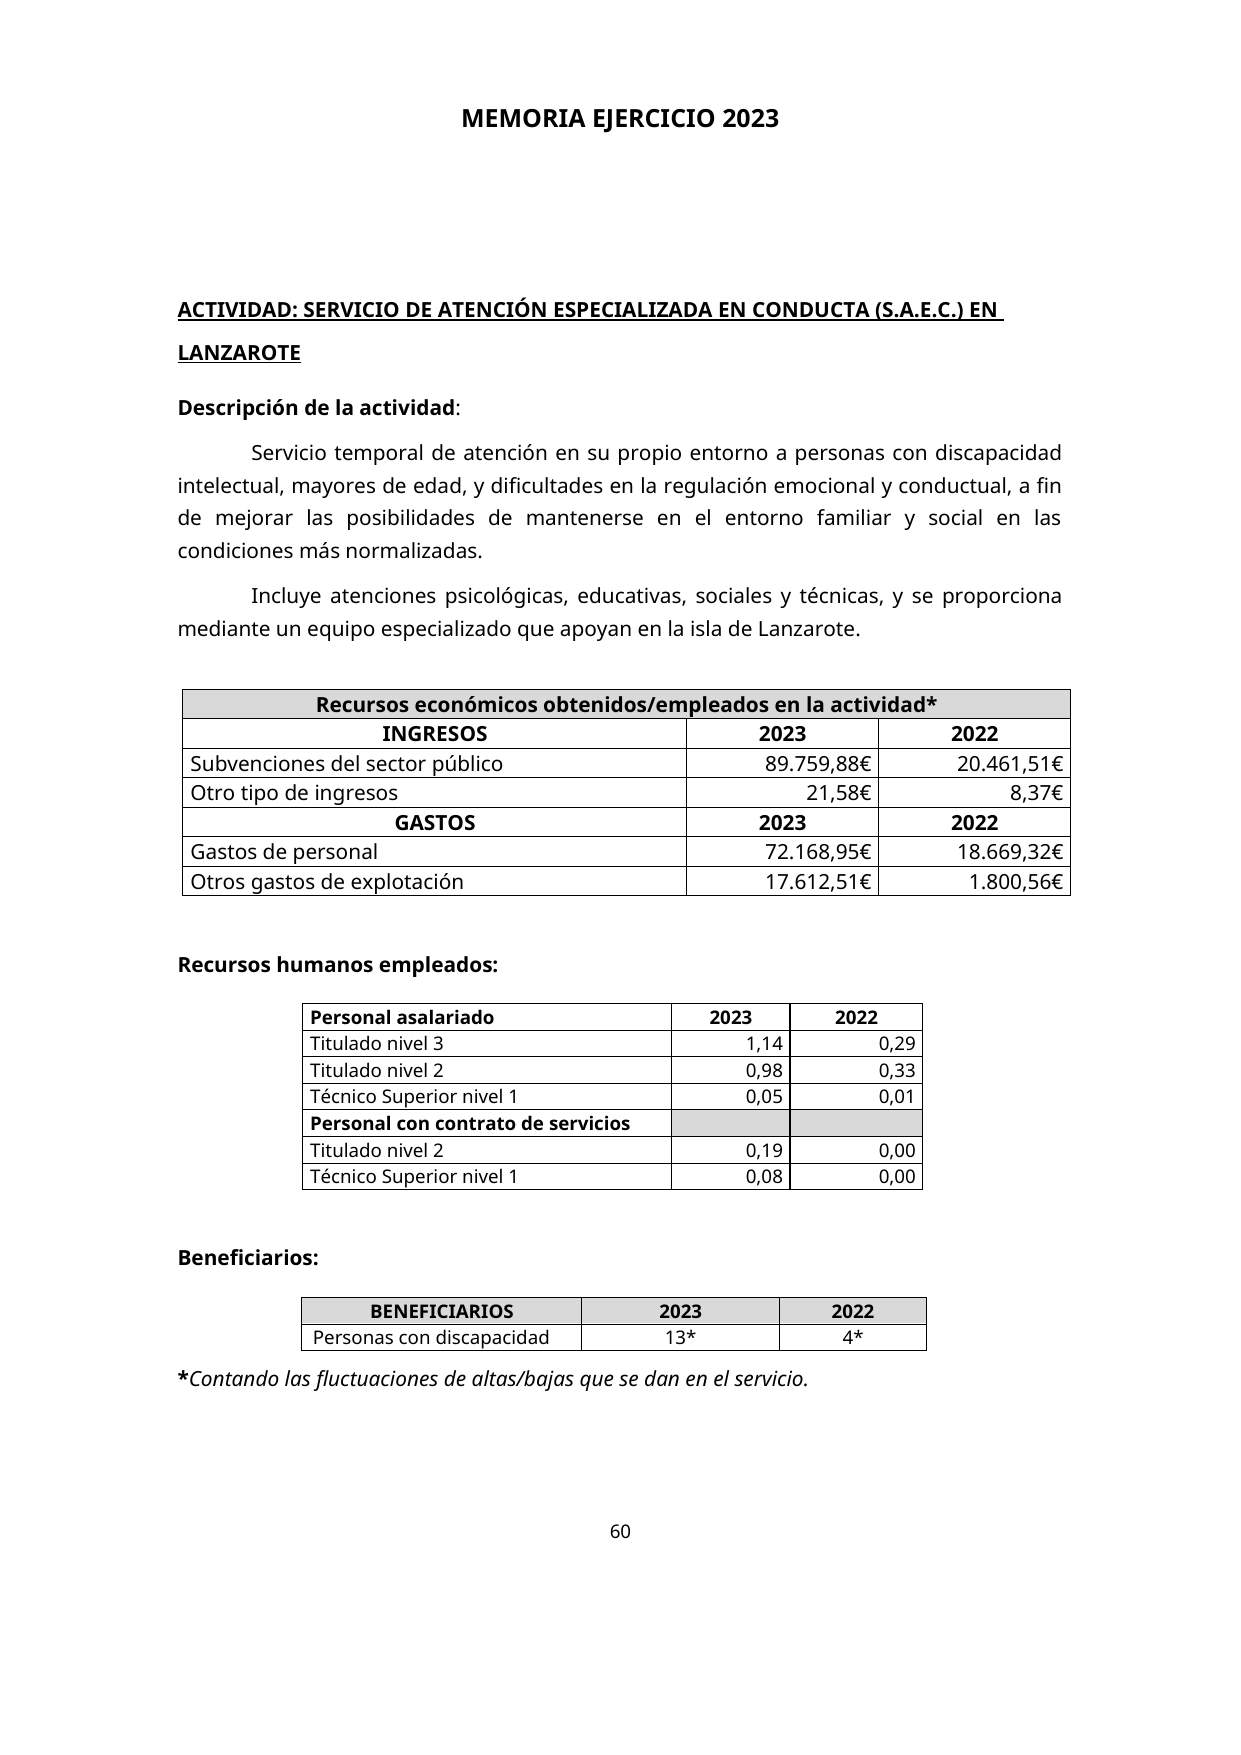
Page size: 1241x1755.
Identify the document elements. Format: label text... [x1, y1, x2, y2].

table_cell 2022 [879, 808, 1070, 836]
table_cell 0,01 [791, 1084, 922, 1109]
table_cell 0,08 [672, 1164, 789, 1189]
table_cell [791, 1110, 922, 1136]
table_cell Subvenciones del sector público [183, 749, 686, 777]
table_cell 89.759,88€ [687, 749, 878, 777]
table_cell 0,05 [672, 1084, 789, 1109]
table_cell 20.461,51€ [879, 749, 1070, 777]
table_cell 0,19 [672, 1137, 789, 1162]
table_cell GASTOS [183, 808, 686, 836]
table_cell Personal con contrato de servicios [303, 1110, 671, 1136]
table_cell 8,37€ [879, 778, 1070, 807]
table_cell 2023 [687, 719, 878, 748]
table_cell Otro tipo de ingresos [183, 778, 686, 807]
text Recursos humanos empleados: [177, 950, 1063, 978]
table_cell 1.800,56€ [879, 867, 1070, 895]
table_cell INGRESOS [183, 719, 686, 748]
table_cell 18.669,32€ [879, 837, 1070, 866]
table_header BENEFICIARIOS [302, 1298, 581, 1323]
table_cell 0,29 [791, 1031, 922, 1056]
table_cell Titulado nivel 2 [303, 1057, 671, 1083]
text *Contando las fluctuaciones de altas/bajas que se dan en el servicio. [177, 1364, 1063, 1392]
table_cell Personas con discapacidad [302, 1325, 581, 1350]
table_cell 0,00 [791, 1164, 922, 1189]
table_cell Titulado nivel 3 [303, 1031, 671, 1056]
table_cell [672, 1110, 789, 1136]
table_cell 0,33 [791, 1057, 922, 1083]
table_header Recursos económicos obtenidos/empleados en la actividad* [183, 690, 1070, 718]
table_cell Titulado nivel 2 [303, 1137, 671, 1162]
table_cell 0,00 [791, 1137, 922, 1162]
subtitle ACTIVIDAD: SERVICIO DE ATENCIÓN ESPECIALIZADA EN CONDUCTA (S.A.E.C.) EN LANZAROTE [177, 295, 1063, 366]
table_cell 0,98 [672, 1057, 789, 1083]
table_header 2023 [582, 1298, 779, 1323]
table_cell 21,58€ [687, 778, 878, 807]
table_cell 2023 [687, 808, 878, 836]
text Servicio temporal de atención en su propio entorno a personas con discapacidad intelectual, mayores de edad, y dificultades en la regulación emocional y conductual, a fin de mejorar las posibilidades de mantenerse en el entorno familiar y social en las condiciones más normalizadas. [177, 438, 1063, 564]
subtitle Incluye atenciones psicológicas, educativas, sociales y técnicas, y se proporciona mediante un equipo especializado que apoyan en la isla de Lanzarote. [177, 581, 1063, 642]
table_cell 17.612,51€ [687, 867, 878, 895]
table_header 2023 [672, 1004, 789, 1030]
text Beneficiarios: [177, 1243, 1063, 1272]
text Descripción de la actividad: [177, 393, 1063, 421]
table_header 2022 [780, 1298, 926, 1323]
table_header Personal asalariado [303, 1004, 671, 1030]
table_cell Gastos de personal [183, 837, 686, 866]
table_cell 1,14 [672, 1031, 789, 1056]
table_cell 13* [582, 1325, 779, 1350]
table_cell 4* [780, 1325, 926, 1350]
table_cell 2022 [879, 719, 1070, 748]
table_cell Técnico Superior nivel 1 [303, 1084, 671, 1109]
table_header 2022 [791, 1004, 922, 1030]
table_cell 72.168,95€ [687, 837, 878, 866]
table_cell Técnico Superior nivel 1 [303, 1164, 671, 1189]
table_cell Otros gastos de explotación [183, 867, 686, 895]
